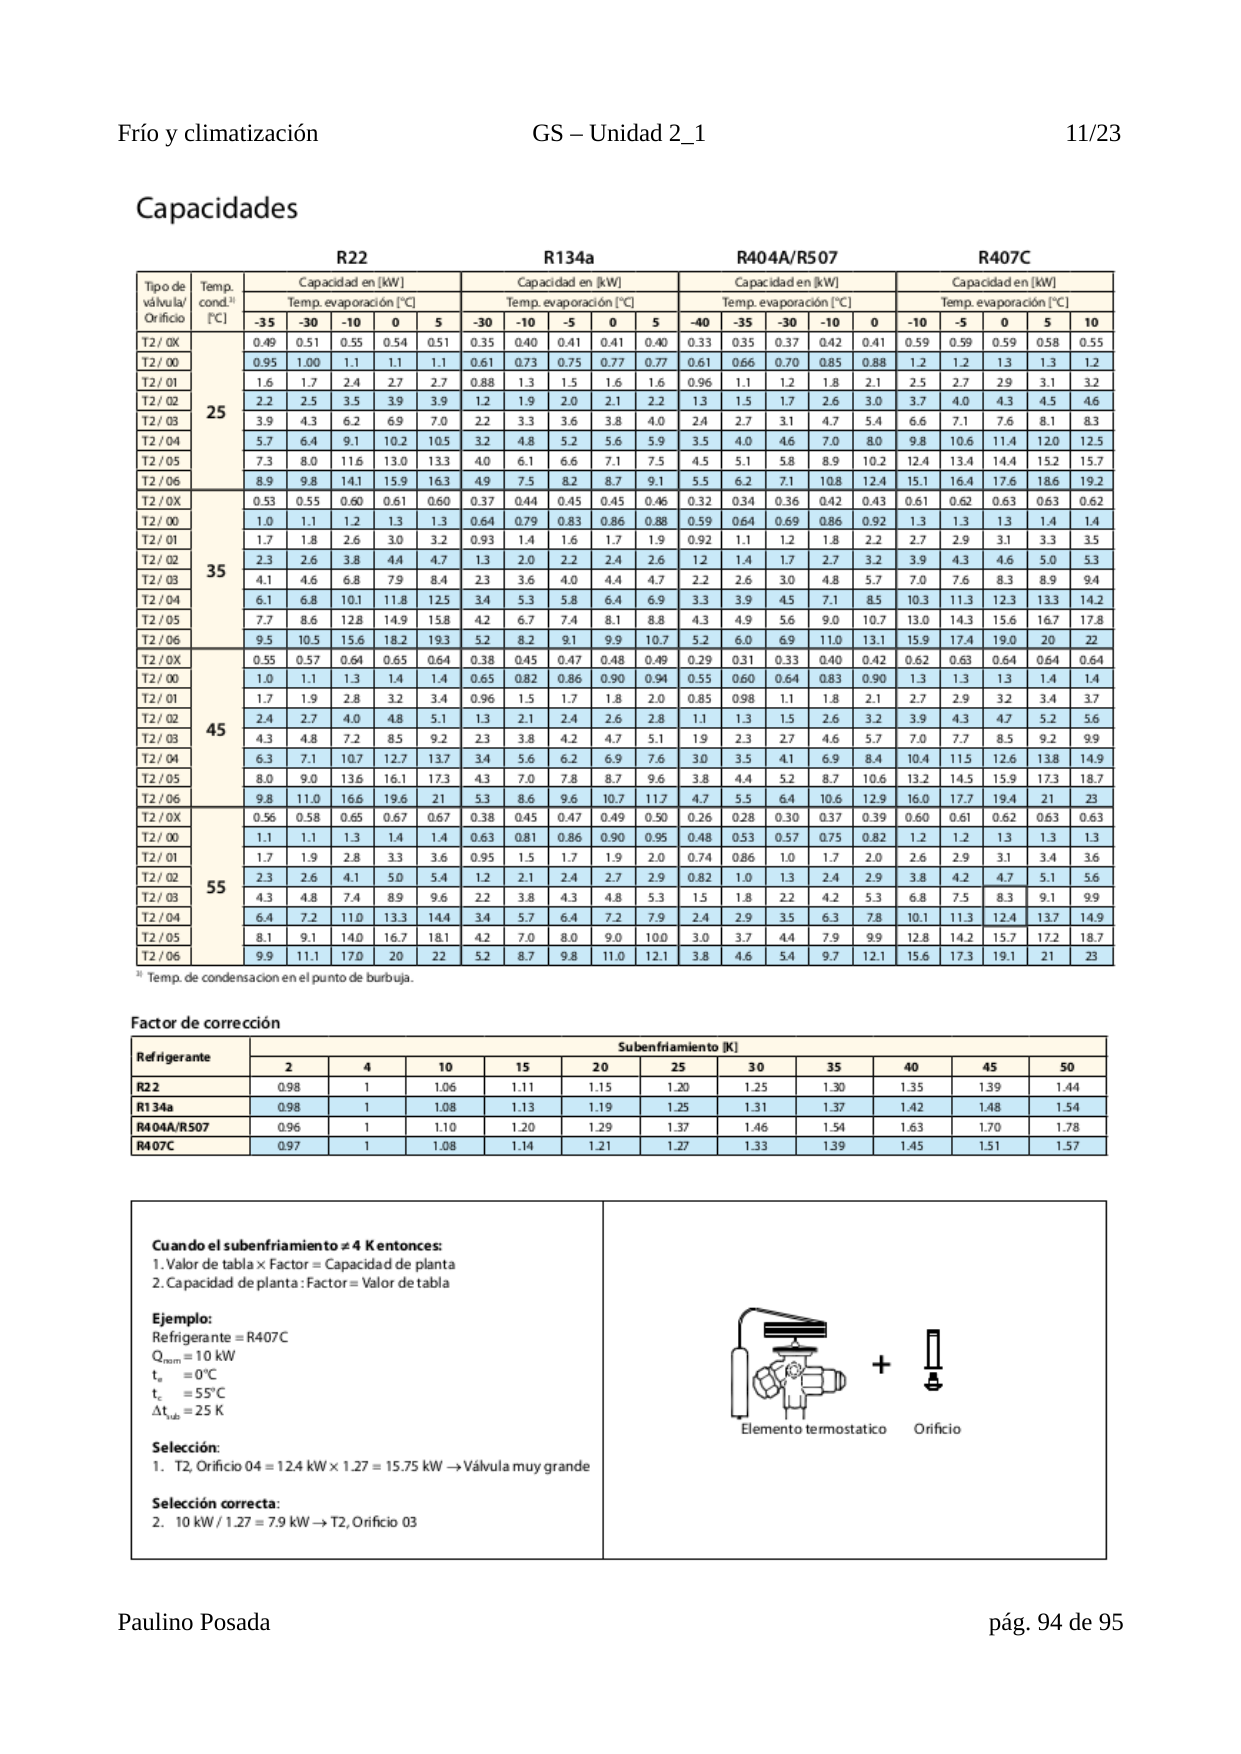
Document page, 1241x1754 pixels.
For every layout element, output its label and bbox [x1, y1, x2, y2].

picture [118, 1010, 1123, 1573]
picture [122, 191, 1127, 995]
